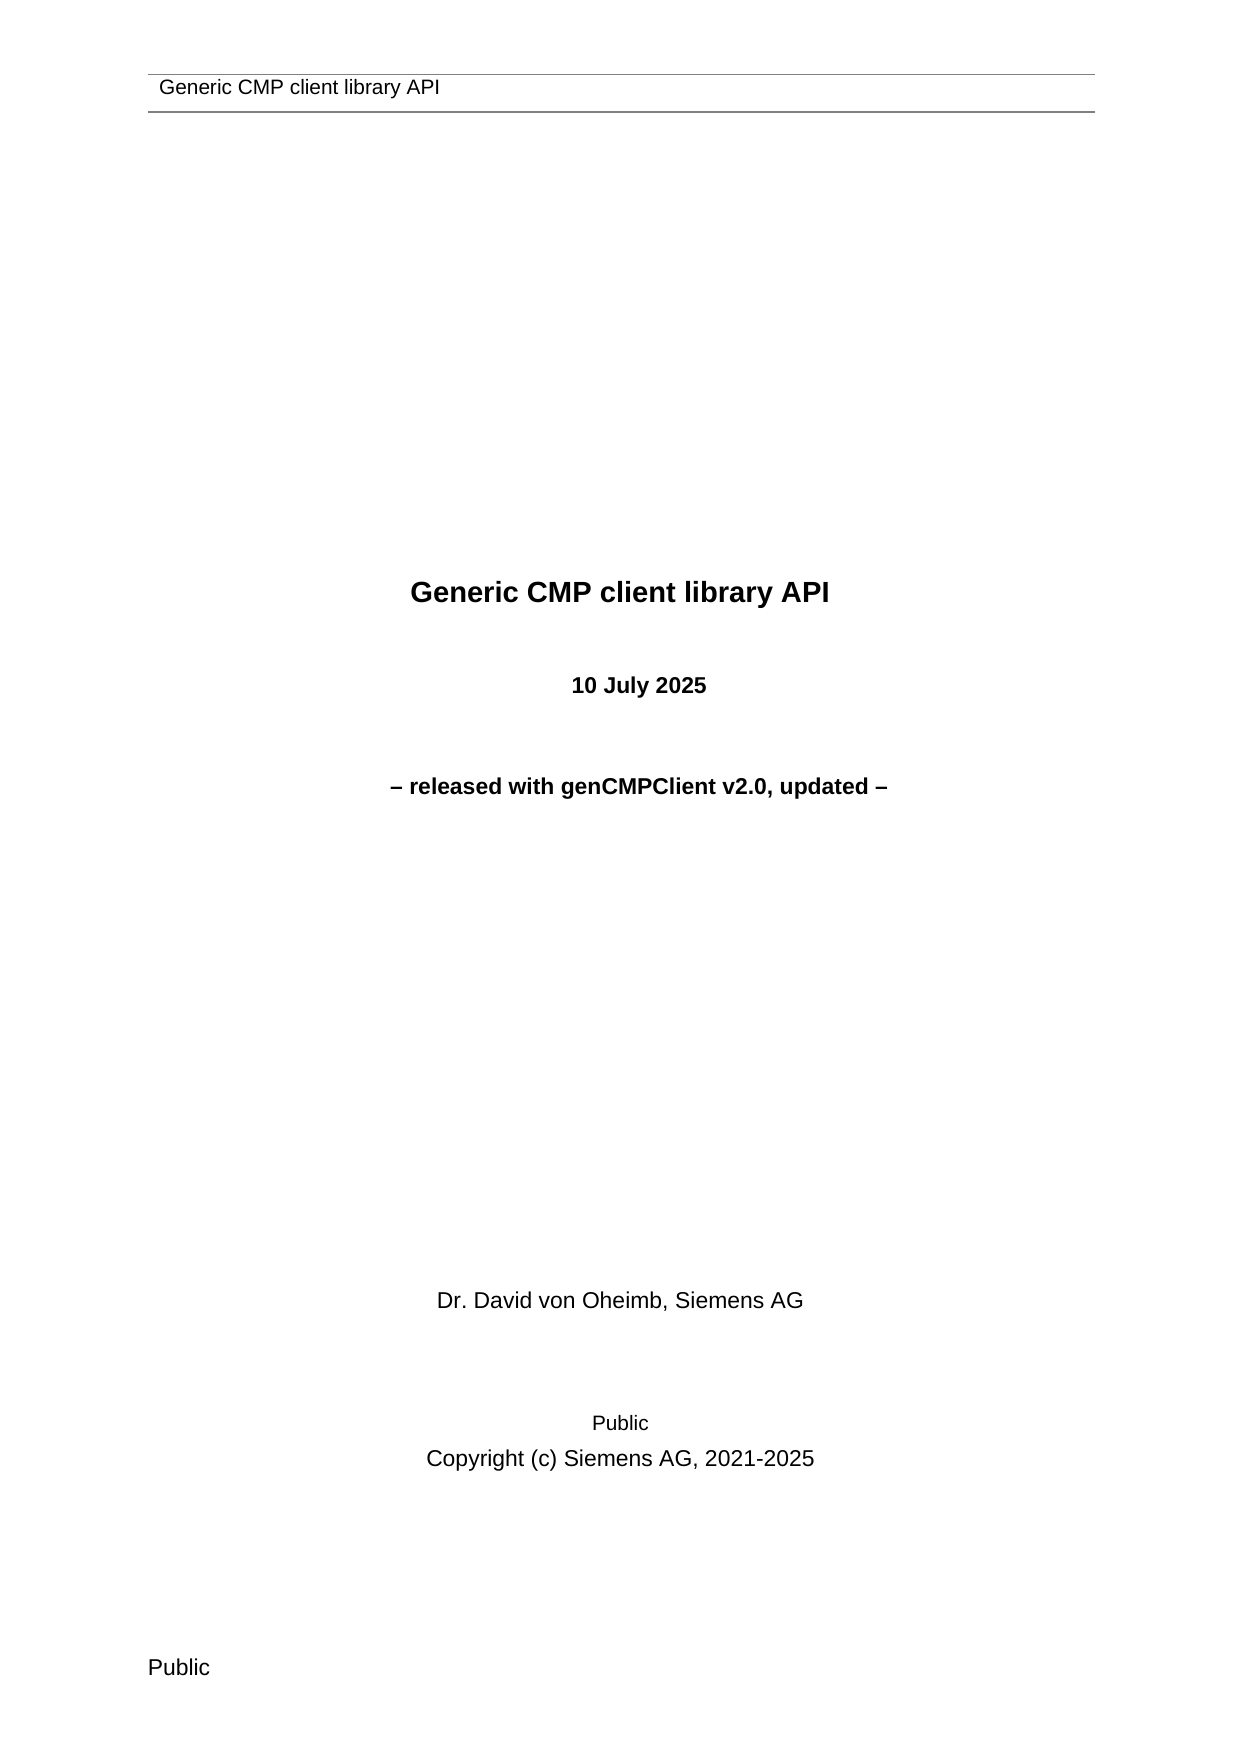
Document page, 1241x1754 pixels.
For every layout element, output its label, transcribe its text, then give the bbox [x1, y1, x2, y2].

subtitle – released with genCMPClient v2.0, updated – [185, 773, 1092, 800]
text Dr. David von Oheimb, Siemens AG [148, 1287, 1092, 1313]
text Copyright (c) Siemens AG, 2021-2025 [148, 1445, 1092, 1471]
subtitle 10 July 2025 [185, 672, 1092, 698]
subtitle Public [148, 1411, 1092, 1434]
subtitle Generic CMP client library API [148, 574, 1092, 608]
